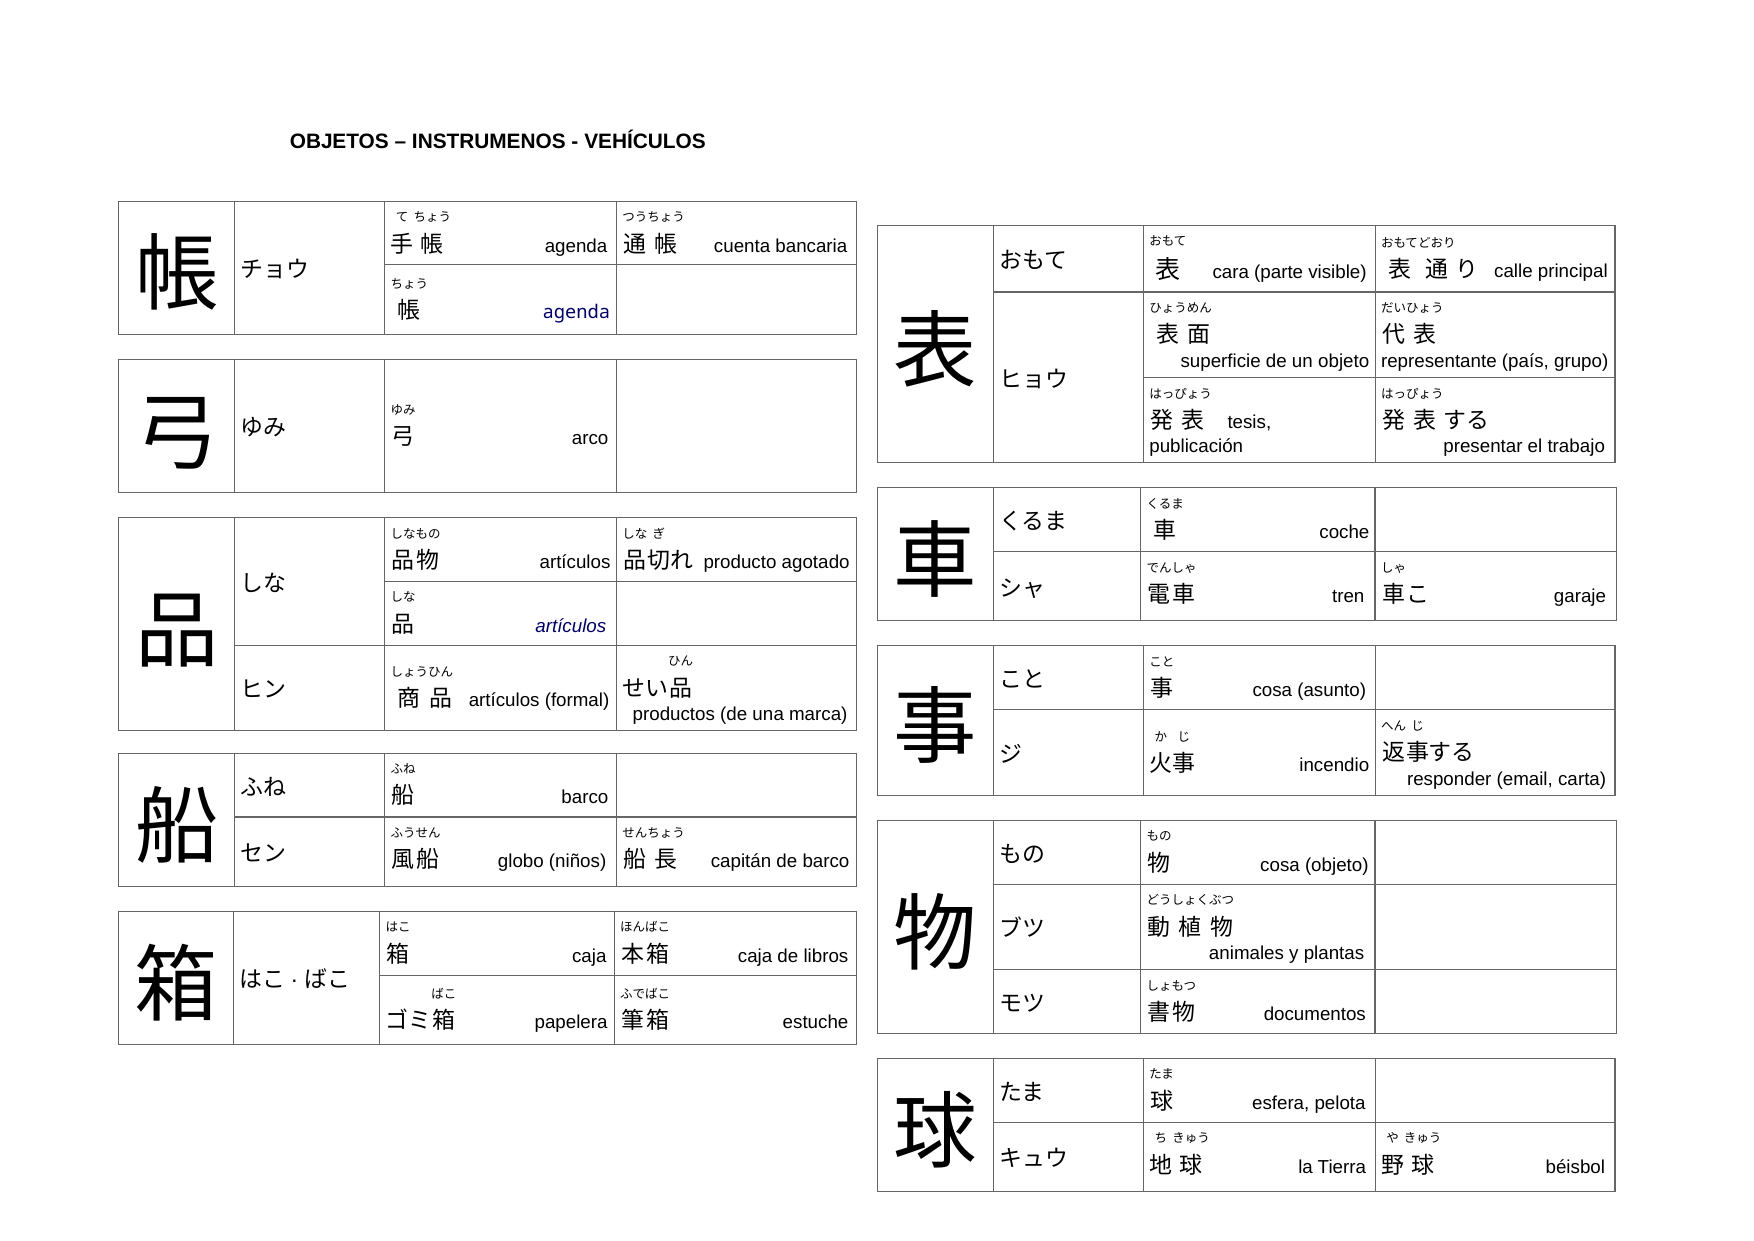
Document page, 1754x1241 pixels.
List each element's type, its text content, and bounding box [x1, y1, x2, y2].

table_header しな [235, 518, 384, 644]
table_cell [617, 265, 856, 334]
table_cell 野や球きゅう béisbol [1376, 1123, 1614, 1191]
table_cell 船せん長ちょう capitán de barco [617, 818, 856, 886]
table_header くるま [994, 488, 1140, 551]
table_header 船 [119, 754, 234, 886]
table_cell [1376, 970, 1616, 1033]
table_cell 筆ふで箱ばこ estuche [615, 976, 856, 1044]
table_cell キュウ [994, 1123, 1143, 1191]
table_header こと [994, 646, 1143, 709]
table_header 表おもて cara (parte visible) [1144, 226, 1375, 291]
table_header 物 [878, 821, 993, 1033]
table_header [617, 754, 856, 816]
table_header 表 [878, 226, 993, 462]
table_header チョウ [235, 202, 384, 334]
table_header 通つう帳ちょう cuenta bancaria [617, 202, 856, 264]
table_cell 表ひょう面めん superficie de un objeto [1144, 293, 1375, 377]
table_header 球たま esfera, pelota [1144, 1059, 1375, 1122]
table_header 事こと cosa (asunto) [1144, 646, 1375, 709]
table_cell 商しょう品ひん artículos (formal) [385, 646, 616, 730]
table_cell 発はっ表ぴょう tesis, publicación [1144, 378, 1375, 462]
table_cell 車しゃこ garaje [1376, 552, 1616, 620]
table_header 手て帳ちょう agenda [385, 202, 616, 264]
table_cell [617, 582, 856, 644]
table_header 品しな切ぎれ producto agotado [617, 518, 856, 581]
table_header はこ · ばこ [234, 912, 379, 1044]
table_cell 風ふう船せん globo (niños) [385, 818, 616, 886]
table_cell モツ [994, 970, 1140, 1033]
table_header [1376, 1059, 1614, 1122]
table_cell 帳ちょう agenda [385, 265, 616, 334]
table_header 本ほん箱ばこ caja de libros [615, 912, 856, 974]
table_cell 品しな artículos [385, 582, 616, 644]
table_header 箱はこ caja [380, 912, 614, 974]
table_header たま [994, 1059, 1143, 1122]
table_cell シャ [994, 552, 1140, 620]
table_header 品 [119, 518, 234, 730]
table_header 船ふね barco [385, 754, 616, 816]
table_header 弓ゆみ arco [385, 360, 616, 492]
table_cell セン [235, 818, 384, 886]
table_cell 返へん事じする responder (email, carta) [1376, 710, 1614, 794]
table_cell 動どう植しょく物ぶつ animales y plantas [1141, 885, 1374, 969]
table_cell ヒョウ [994, 293, 1143, 462]
table_header [617, 360, 856, 492]
table_cell ヒン [235, 646, 384, 730]
table_cell 書しょ物もつ documentos [1141, 970, 1374, 1033]
table_cell ゴミ箱ばこ papelera [380, 976, 614, 1044]
table_header [1376, 821, 1616, 883]
table_header 物もの cosa (objeto) [1141, 821, 1374, 883]
table_header [1376, 488, 1616, 551]
table_header ゆみ [235, 360, 384, 492]
table_header ふね [235, 754, 384, 816]
table_header 表おもて通どおりり calle principal [1376, 226, 1614, 291]
table_cell ジ [994, 710, 1143, 794]
table_header もの [994, 821, 1140, 883]
table_header おもて [994, 226, 1143, 291]
table_cell ブツ [994, 885, 1140, 969]
table_header [1376, 646, 1614, 709]
text OBJETOS – INSTRUMENOS - VEHÍCULOS [118, 129, 877, 153]
table_cell 発はっ表ぴょうする presentar el trabajo [1376, 378, 1614, 462]
table_header 品しな物もの artículos [385, 518, 616, 581]
table_header 事 [878, 646, 993, 794]
table_cell 地ち球きゅう la Tierra [1144, 1123, 1375, 1191]
table_cell 代だい表ひょう representante (país, grupo) [1376, 293, 1614, 377]
table_header 帳 [119, 202, 234, 334]
table_header 車 [878, 488, 993, 620]
table_header 球 [878, 1059, 993, 1191]
table_cell 火か事じ incendio [1144, 710, 1375, 794]
table_cell せい品ひん productos (de una marca) [617, 646, 856, 730]
table_header 車くるま coche [1141, 488, 1374, 551]
table_cell [1376, 885, 1616, 969]
table_header 箱 [119, 912, 233, 1044]
table_header 弓 [119, 360, 234, 492]
table_cell 電でん車しゃ tren [1141, 552, 1374, 620]
